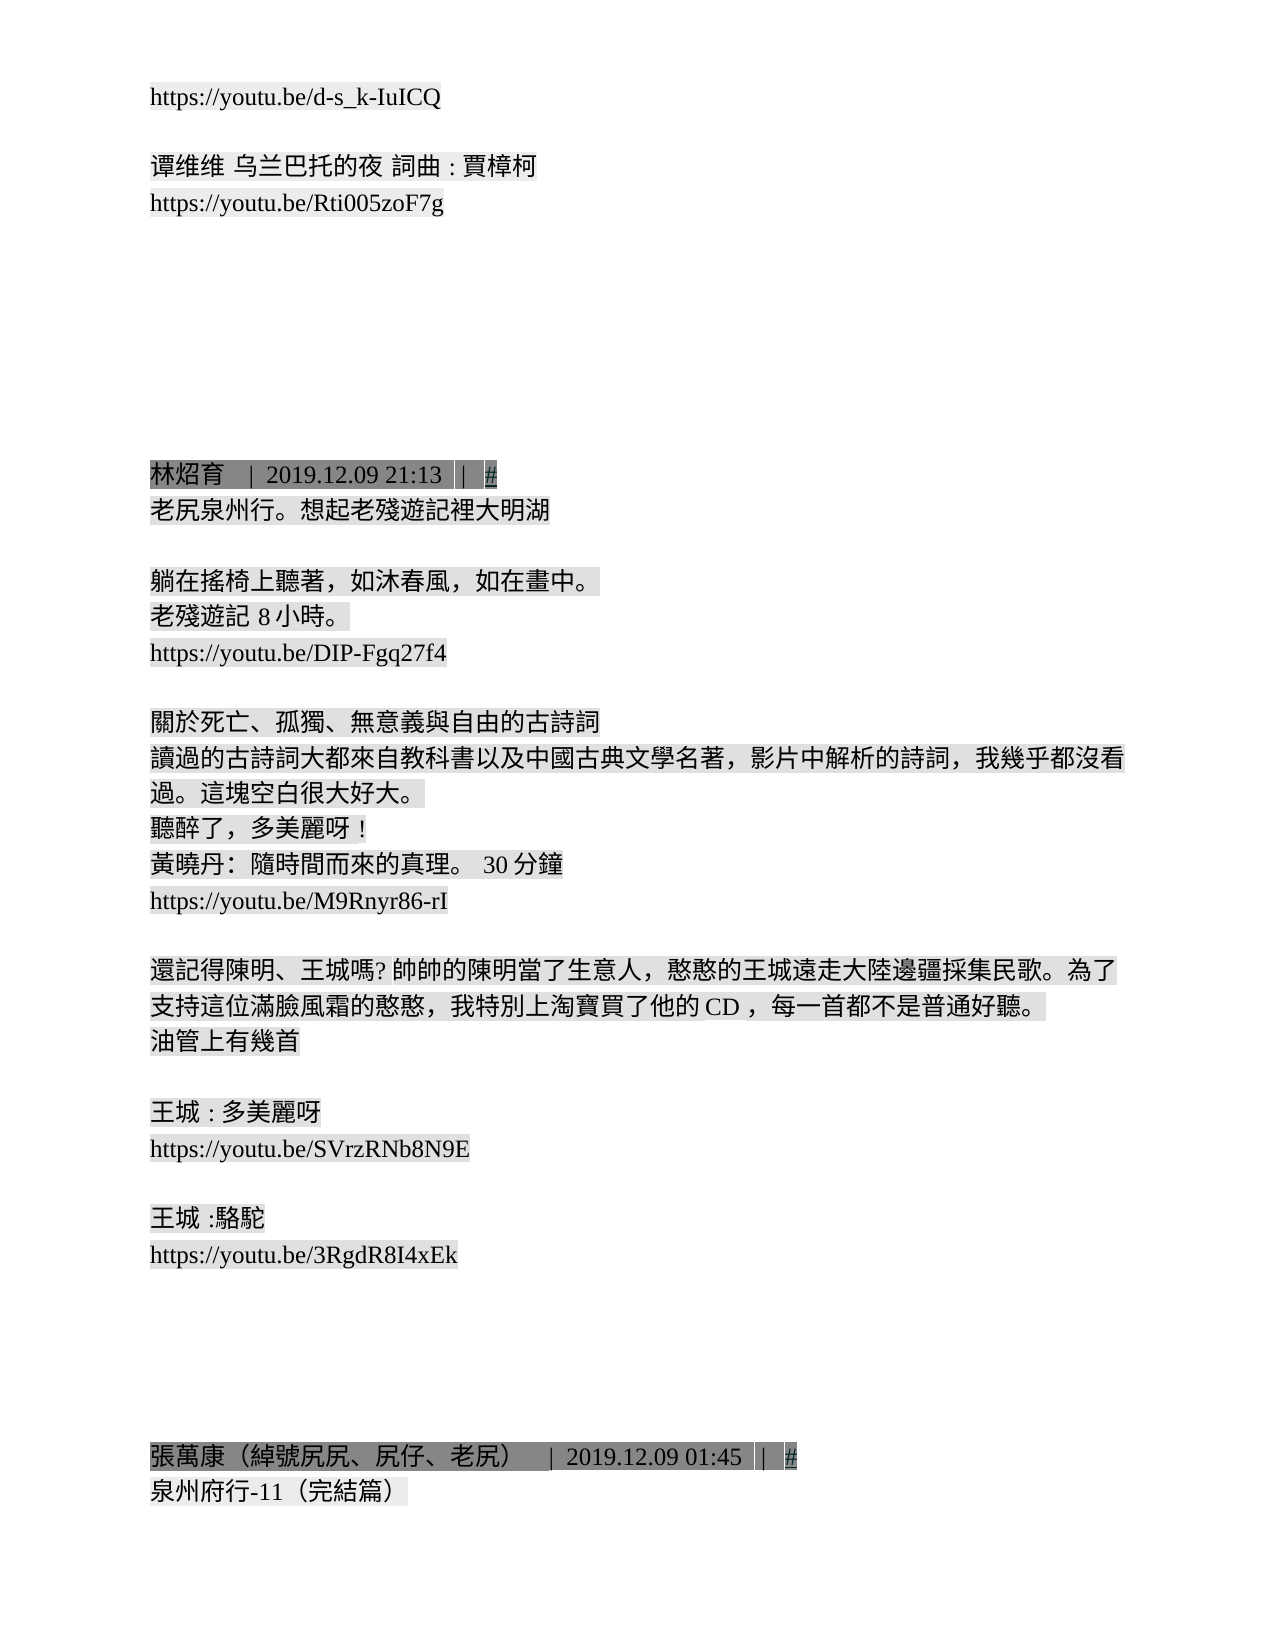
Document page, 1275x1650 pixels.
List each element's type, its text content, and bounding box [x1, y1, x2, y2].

text 林炤育 | 2019.12.09 21:13 | # [150, 454, 1125, 489]
text 張萬康（綽號尻尻、尻仔、老尻） | 2019.12.09 01:45 | # [150, 1435, 1125, 1471]
text https://youtu.be/d-s_k-IuICQ 谭维维 乌兰巴托的夜 詞曲 : 賈樟柯 https://youtu.be/Rti005zoF7g [150, 75, 1125, 429]
text 老尻泉州行。想起老殘遊記裡大明湖 躺在搖椅上聽著，如沐春風，如在畫中。 老殘遊記 8小時。 https://youtu.be/DIP-Fgq27f4 關於死亡、孤獨、無意義與自由的古詩詞 讀過的古詩詞大都來自教科書以及中國古典文學名著，影片中解析的詩詞，我幾乎都沒看過。這塊空白很大好大。 聽醉了，多美麗呀 ! 黃曉丹：隨時間而來的真理。 30分鐘 https://youtu.be/M9Rnyr86-rI 還記得陳明、王城嗎? 帥帥的陳明當了生意人，憨憨的王城遠走大陸邊疆採集民歌。為了支持這位滿臉風霜的憨憨，我特別上淘寶買了他的CD ，每一首都不是普通好聽。 油管上有幾首 王城 : 多美麗呀 https://youtu.be/SVrzRNb8N9E 王城 :駱駝 https://youtu.be/3RgdR8I4xEk [150, 489, 1125, 1410]
